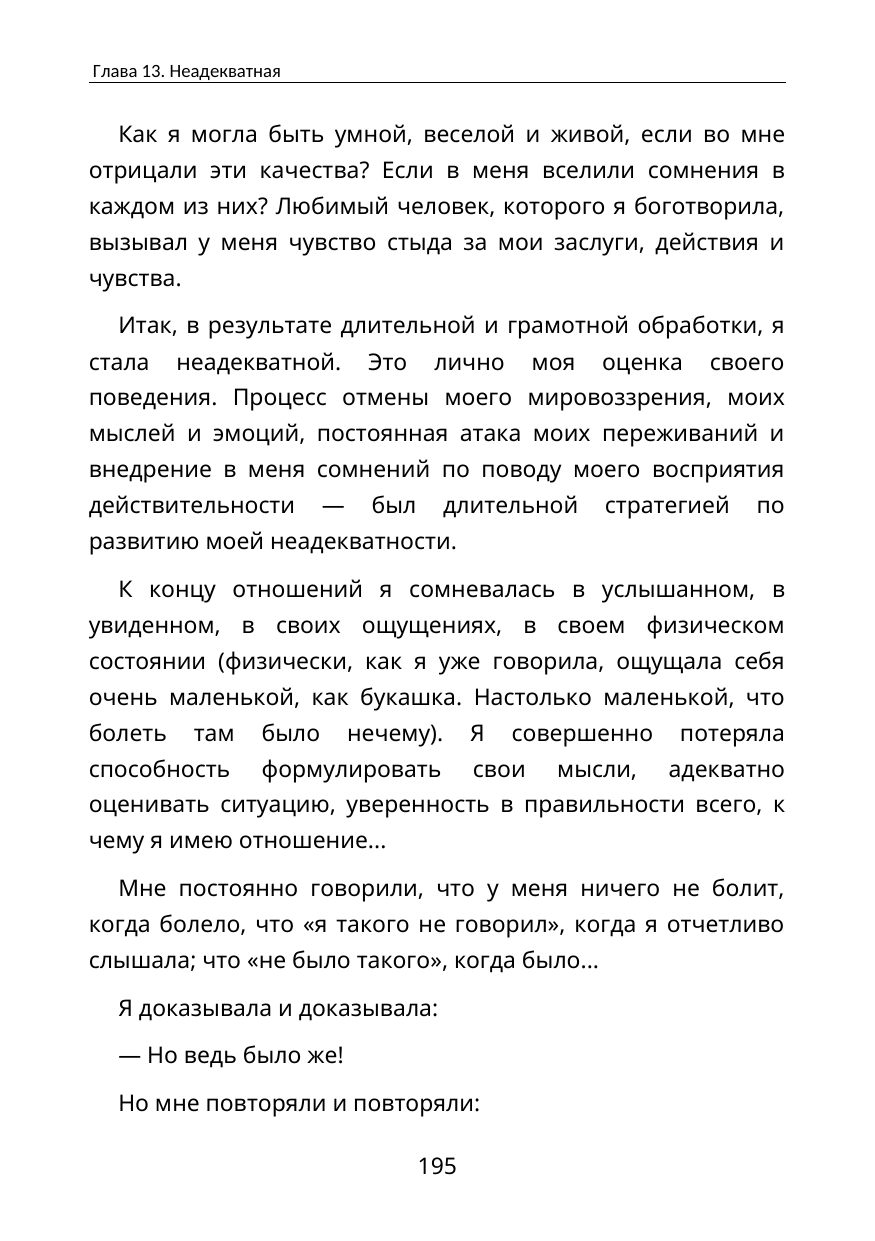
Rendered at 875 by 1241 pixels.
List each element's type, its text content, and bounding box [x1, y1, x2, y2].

text Я доказывала и доказывала: [88, 992, 786, 1023]
text — Но ведь было же! [88, 1039, 786, 1071]
text Итак, в результате длительной и грамотной обработки, я стала неадекватной. Это лично моя оценка своего поведения. Процесс отмены моего мировоззрения, моих мыслей и эмоций, постоянная атака моих переживаний и внедрение в меня сомнений по поводу моего восприятия действительности — был длительной стратегией по развитию моей неадекватности. [88, 309, 786, 556]
text Но мне повторяли и повторяли: [88, 1087, 786, 1118]
text Мне постоянно говорили, что у меня ничего не болит, когда болело, что «я такого не говорил», когда я отчетливо слышала; что «не было такого», когда было... [88, 872, 786, 975]
text Как я могла быть умной, веселой и живой, если во мне отрицали эти качества? Если в меня вселили сомнения в каждом из них? Любимый человек, которого я боготворила, вызывал у меня чувство стыда за мои заслуги, действия и чувства. [88, 118, 786, 293]
text К концу отношений я сомневалась в услышанном, в увиденном, в своих ощущениях, в своем физическом состоянии (физически, как я уже говорила, ощущала себя очень маленькой, как букашка. Настолько маленькой, что болеть там было нечему). Я совершенно потеряла способность формулировать свои мысли, адекватно оценивать ситуацию, уверенность в правильности всего, к чему я имею отношение... [88, 573, 786, 856]
